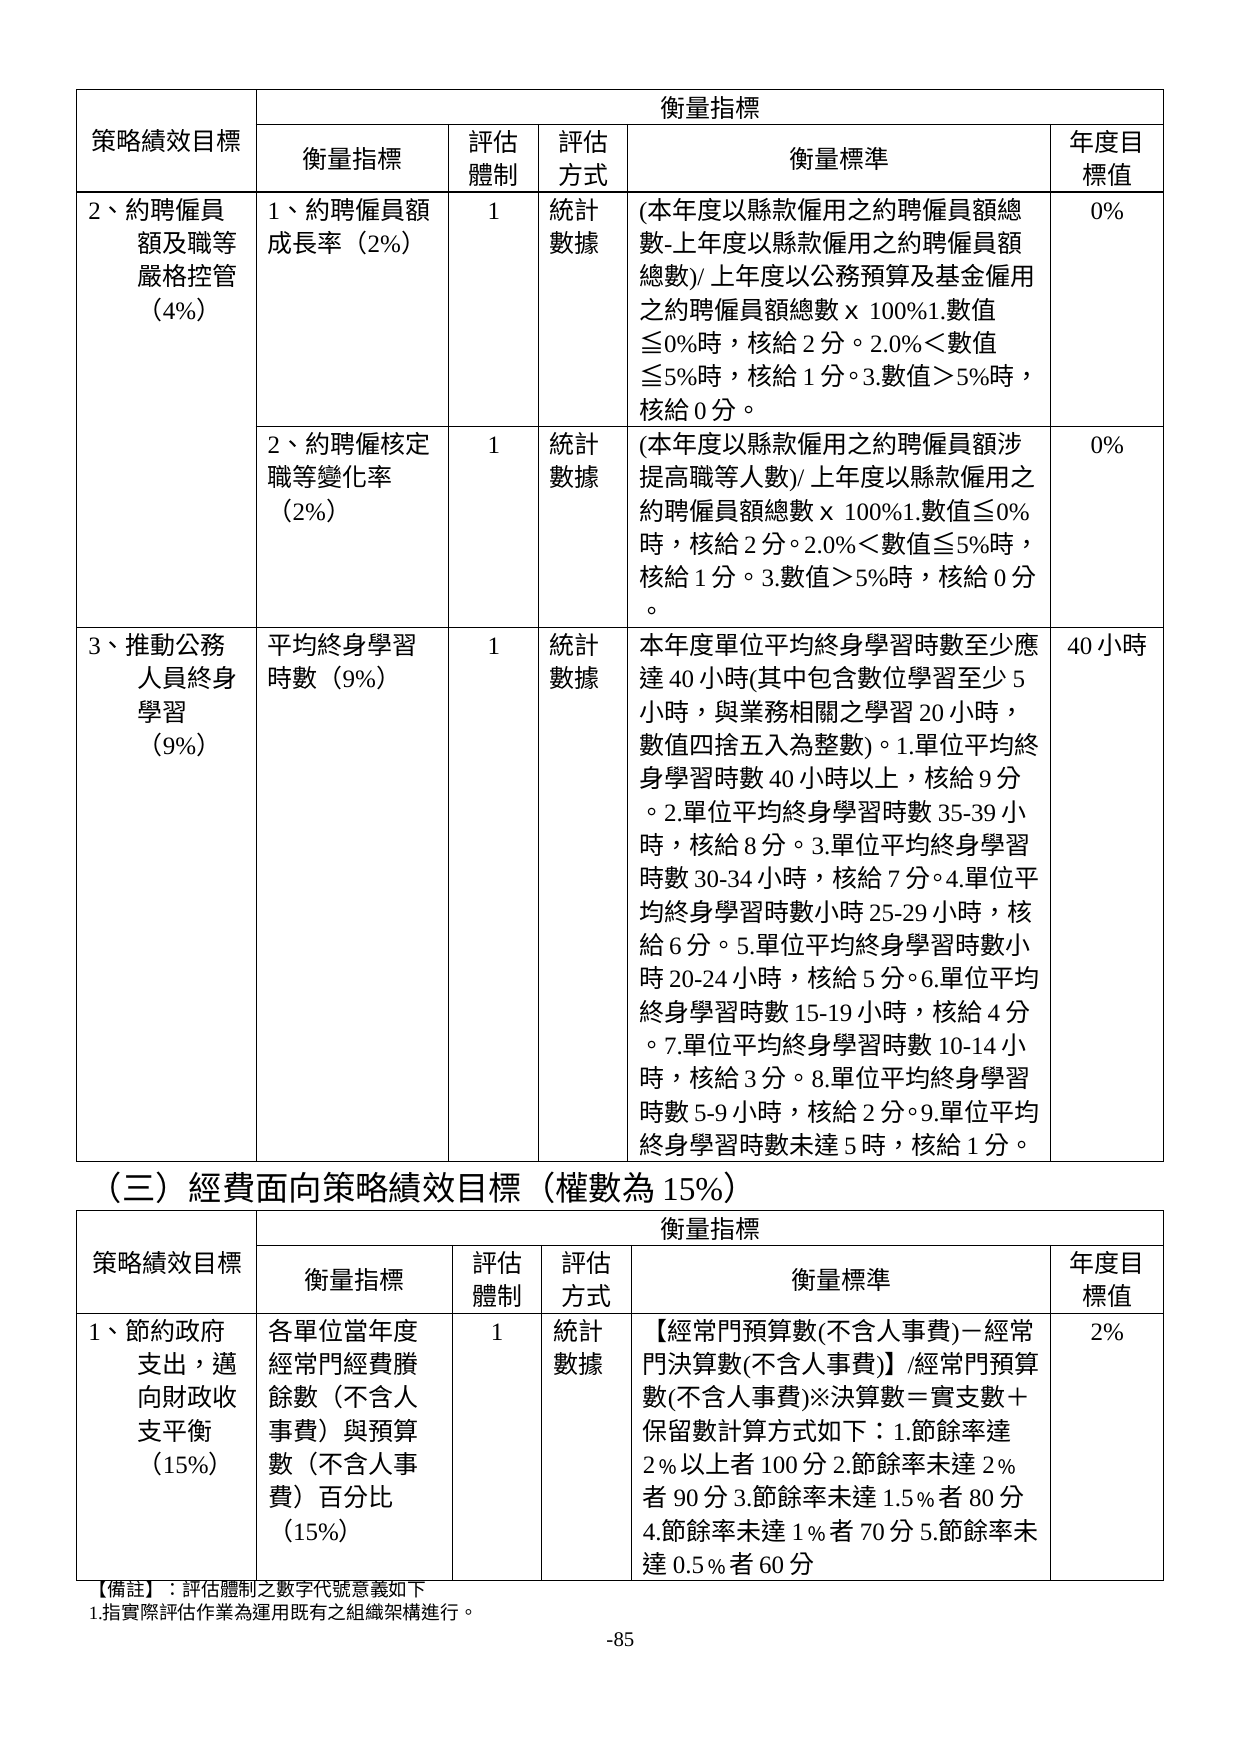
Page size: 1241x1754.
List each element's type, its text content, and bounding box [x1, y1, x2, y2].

table_cell 評估體制 [453, 1246, 541, 1312]
table_cell 衡量指標 [257, 125, 448, 191]
table_header 衡量指標 [257, 90, 1163, 124]
table_cell [77, 426, 256, 627]
table_cell 評估方式 [539, 125, 627, 191]
table_cell 【經常門預算數(不含人事費)－經常門決算數(不含人事費)】/經常門預算數(不含人事費)※決算數＝實支數＋保留數計算方式如下：1.節餘率達2﹪以上者100分2.節餘率未達 2﹪者 90分3.節餘率未達1.5﹪者 80分4.節餘率未達1﹪者 70分5.節餘率未達0.5﹪者60分 [632, 1314, 1050, 1580]
table_cell 統計數據 [539, 427, 627, 627]
table_cell 平均終身學習時數（9%） [257, 628, 448, 1161]
table_cell 1 [449, 628, 538, 1161]
table_cell 本年度單位平均終身學習時數至少應達40小時(其中包含數位學習至少5小時，與業務相關之學習20小時，數值四捨五入為整數)。1.單位平均終身學習時數40小時以上，核給9分。2.單位平均終身學習時數35-39小時，核給8分。3.單位平均終身學習時數30-34小時，核給7分。4.單位平均終身學習時數小時25-29小時，核給6分。5.單位平均終身學習時數小時20-24小時，核給5分。6.單位平均終身學習時數15-19小時，核給4分。7.單位平均終身學習時數10-14小時，核給3分。8.單位平均終身學習時數5-9小時，核給2分。9.單位平均終身學習時數未達5時，核給1分。 [628, 628, 1050, 1161]
table_cell 統計數據 [539, 193, 627, 426]
table_cell 2% [1051, 1314, 1163, 1580]
table_cell 年度目標值 [1051, 125, 1163, 191]
table_cell 評估方式 [542, 1246, 631, 1312]
table_header 衡量指標 [257, 1211, 1163, 1245]
table_cell 評估體制 [449, 125, 538, 191]
table_header 策略績效目標 [77, 1211, 256, 1312]
table_cell 40小時 [1051, 628, 1163, 1161]
table_cell 1 [449, 427, 538, 627]
table_cell 統計數據 [542, 1314, 631, 1580]
table_cell 衡量指標 [257, 1246, 452, 1312]
table_cell (本年度以縣款僱用之約聘僱員額總數-上年度以縣款僱用之約聘僱員額總數)/ 上年度以公務預算及基金僱用之約聘僱員額總數ｘ100%1.數值≦0%時，核給2分。2.0%＜數值≦5%時，核給1分。3.數值＞5%時，核給0分。 [628, 193, 1050, 426]
table_cell 2、約聘僱核定職等變化率（2%） [257, 427, 448, 627]
list 指實際評估作業為運用既有之組織架構進行。 [88, 1604, 1152, 1623]
table_cell 約聘僱員額及職等嚴格控管（4%） [77, 193, 256, 426]
table_cell 0% [1051, 427, 1163, 627]
table_cell 年度目標值 [1051, 1246, 1163, 1312]
table_cell 1、約聘僱員額成長率（2%） [257, 193, 448, 426]
table_cell 節約政府支出，邁向財政收支平衡（15%） [77, 1314, 256, 1580]
table_cell 1 [449, 193, 538, 426]
table_header 策略績效目標 [77, 90, 256, 191]
text （三）經費面向策略績效目標（權數為15%） [88, 1162, 1152, 1210]
table_cell 衡量標準 [628, 125, 1050, 191]
table_cell 各單位當年度經常門經費賸餘數（不含人事費）與預算數（不含人事費）百分比（15%） [257, 1314, 452, 1580]
text 【備註】：評估體制之數字代號意義如下 [88, 1581, 1152, 1600]
table_cell 推動公務人員終身學習（9%） [77, 628, 256, 1161]
table_cell 0% [1051, 193, 1163, 426]
table_cell (本年度以縣款僱用之約聘僱員額涉提高職等人數)/ 上年度以縣款僱用之約聘僱員額總數ｘ100%1.數值≦0%時，核給2分。2.0%＜數值≦5%時，核給1分。3.數值＞5%時，核給0分。 [628, 427, 1050, 627]
table_cell 1 [453, 1314, 541, 1580]
table_cell 統計數據 [539, 628, 627, 1161]
table_cell 衡量標準 [632, 1246, 1050, 1312]
